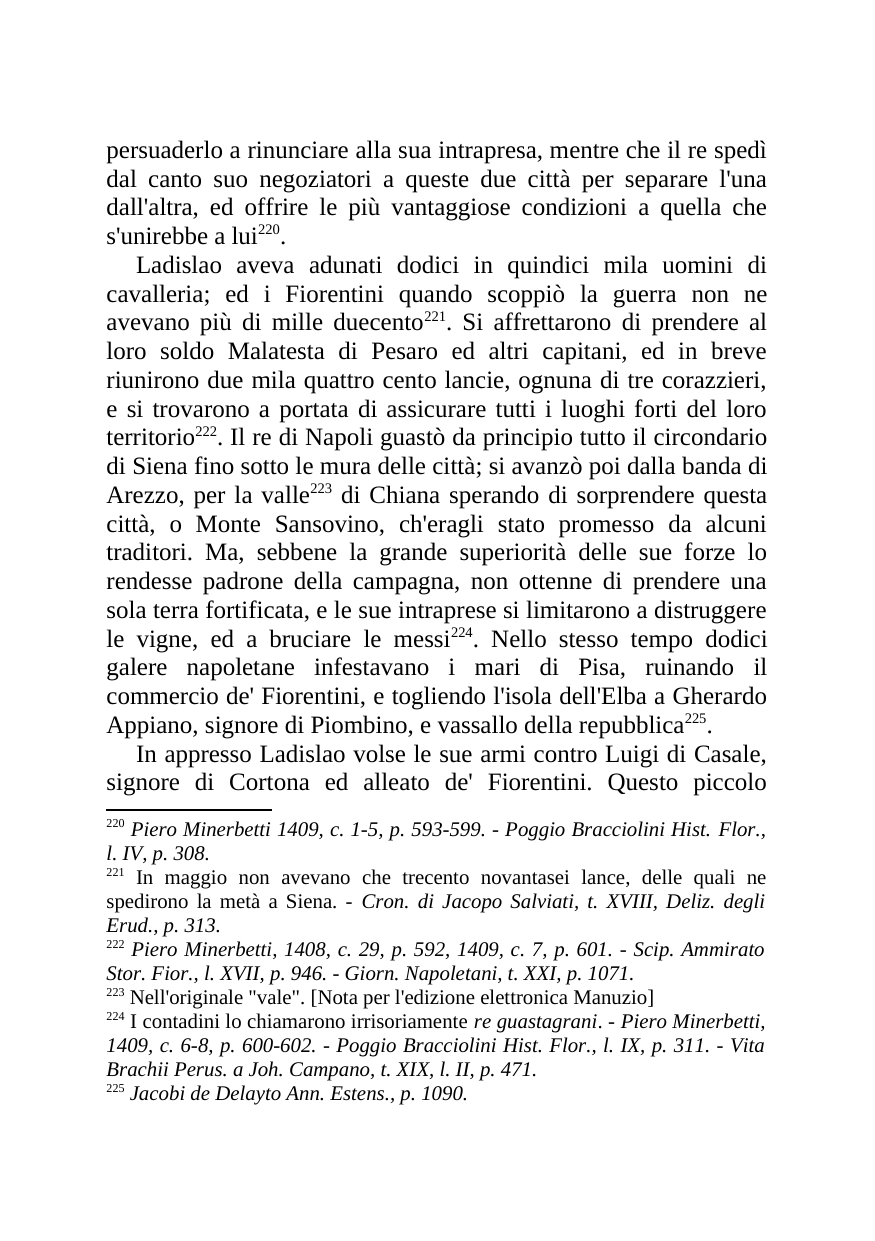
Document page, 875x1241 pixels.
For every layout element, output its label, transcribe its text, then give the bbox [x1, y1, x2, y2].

text Piero Minerbetti, 1408, c. 29, p. 592, 1409, c. 7, p. 601. - Scip. Ammirato Stor. Fior., l. XVII, p. 946. - Giorn. Napoletani, t. XXI, p. 1071. [106, 937, 768, 985]
text Jacobi de Delayto Ann. Estens., p. 1090. [106, 1081, 768, 1105]
text Nell'originale "vale". [Nota per l'edizione elettronica Manuzio] [106, 985, 768, 1009]
text In appresso Ladislao volse le sue armi contro Luigi di Casale, signore di Cortona ed alleato de' Fiorentini. Questo piccolo [106, 739, 768, 796]
text Piero Minerbetti 1409, c. 1-5, p. 593-599. - Poggio Bracciolini Hist. Flor., l. IV, p. 308. [106, 816, 768, 864]
text In maggio non avevano che trecento novantasei lance, delle quali ne spedirono la metà a Siena. - Cron. di Jacopo Salviati, t. XVIII, Deliz. degli Erud., p. 313. [106, 864, 768, 937]
text Ladislao aveva adunati dodici in quindici mila uomini di cavalleria; ed i Fiorentini quando scoppiò la guerra non ne avevano più di mille duecento. Si affrettarono di prendere al loro soldo Malatesta di Pesaro ed altri capitani, ed in breve riunirono due mila quattro cento lancie, ognuna di tre corazzieri, e si trovarono a portata di assicurare tutti i luoghi forti del loro territorio. Il re di Napoli guastò da principio tutto il circondario di Siena fino sotto le mura delle città; si avanzò poi dalla banda di Arezzo, per la valle di Chiana sperando di sorprendere questa città, o Monte Sansovino, ch'eragli stato promesso da alcuni traditori. Ma, sebbene la grande superiorità delle sue forze lo rendesse padrone della campagna, non ottenne di prendere una sola terra fortificata, e le sue intraprese si limitarono a distruggere le vigne, ed a bruciare le messi. Nello stesso tempo dodici galere napoletane infestavano i mari di Pisa, ruinando il commercio de' Fiorentini, e togliendo l'isola dell'Elba a Gherardo Appiano, signore di Piombino, e vassallo della repubblica. [106, 250, 768, 739]
text I contadini lo chiamarono irrisoriamente re guastagrani. - Piero Minerbetti, 1409, c. 6-8, p. 600-602. - Poggio Bracciolini Hist. Flor., l. IX, p. 311. - Vita Brachii Perus. a Joh. Campano, t. XIX, l. II, p. 471. [106, 1009, 768, 1081]
text persuaderlo a rinunciare alla sua intrapresa, mentre che il re spedì dal canto suo negoziatori a queste due città per separare l'una dall'altra, ed offrire le più vantaggiose condizioni a quella che s'unirebbe a lui. [106, 135, 768, 250]
